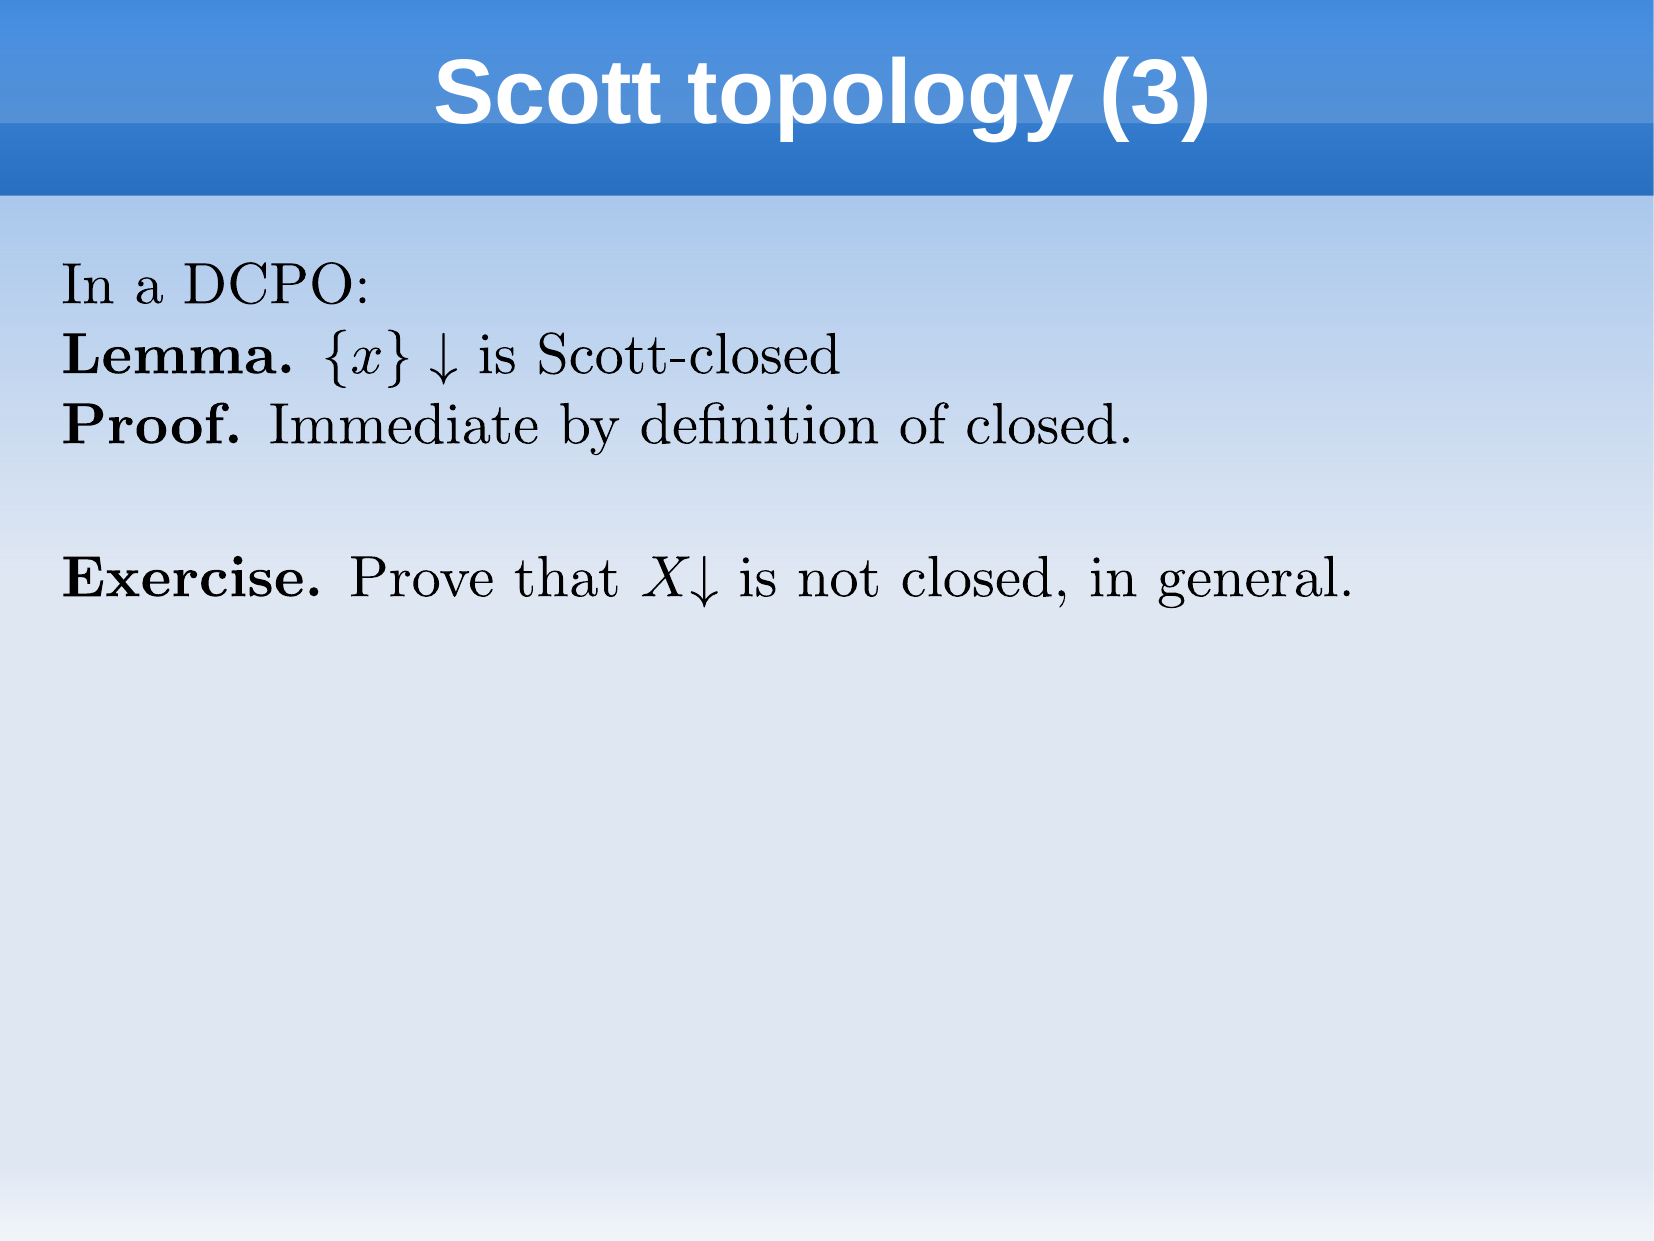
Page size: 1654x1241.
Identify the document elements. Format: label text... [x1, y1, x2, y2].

picture [0, 0, 1654, 1241]
title Scott topology (3) [59, 0, 1588, 188]
